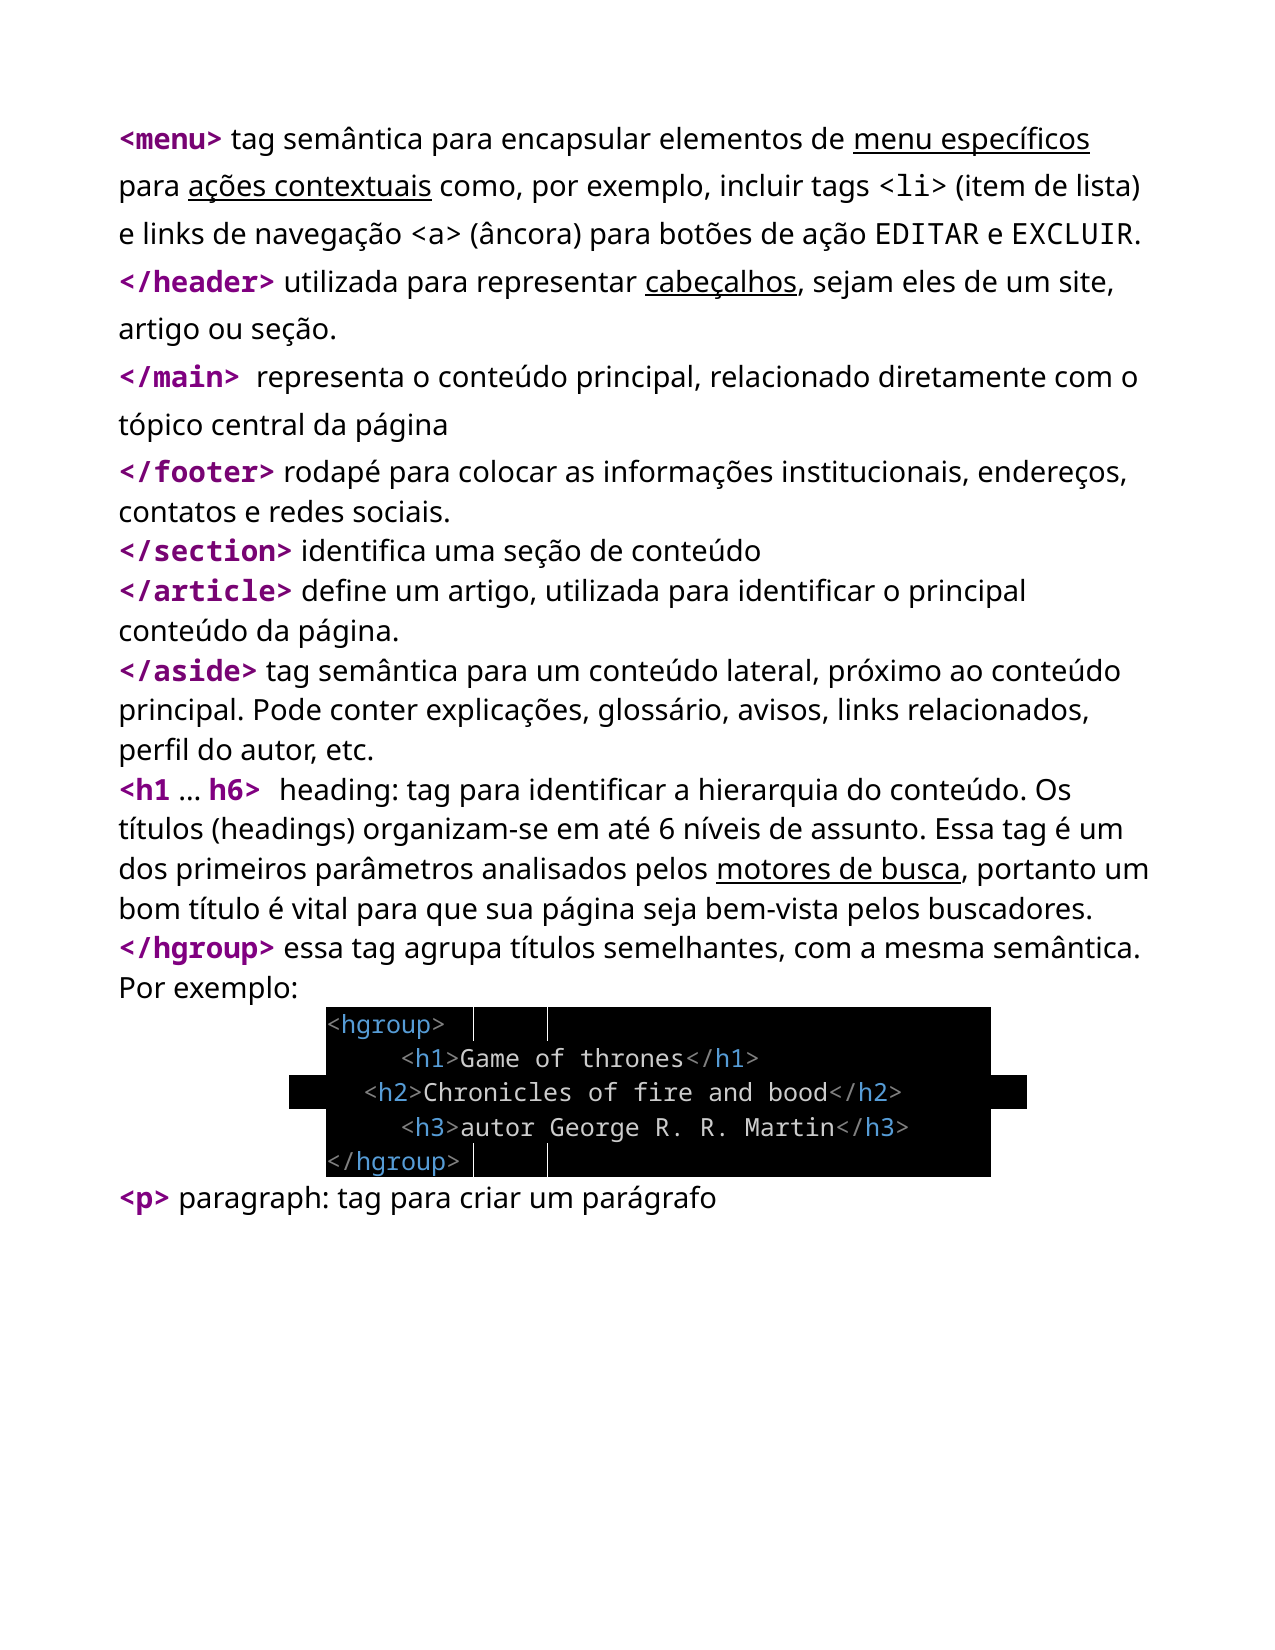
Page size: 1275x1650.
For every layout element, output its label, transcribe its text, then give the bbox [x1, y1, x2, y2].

text <h2>Chronicles of fire and bood</h2> [118, 1075, 1198, 1109]
text <h1>Game of thrones</h1> [118, 1041, 1198, 1075]
text </main> representa o conteúdo principal, relacionado diretamente com o tópico central da página [118, 356, 1157, 443]
text </footer> rodapé para colocar as informações institucionais, endereços, contatos e redes sociais. [118, 451, 1198, 531]
text <p> paragraph: tag para criar um parágrafo [118, 1177, 1157, 1217]
text </hgroup> [118, 1143, 1198, 1177]
text </section> identifica uma seção de conteúdo [118, 531, 1198, 570]
text </hgroup> essa tag agrupa títulos semelhantes, com a mesma semântica. Por exemplo: [118, 928, 1198, 1007]
text <menu> tag semântica para encapsular elementos de menu específicos para ações contextuais como, por exemplo, incluir tags <li> (item de lista) e links de navegação <a> (âncora) para botões de ação EDITAR e EXCLUIR. </header> utilizada para representar cabeçalhos, sejam eles de um site, artigo ou seção. [118, 118, 1157, 348]
text <h1 … h6> heading: tag para identificar a hierarquia do conteúdo. Os títulos (headings) organizam-se em até 6 níveis de assunto. Essa tag é um dos primeiros parâmetros analisados pelos motores de busca, portanto um bom título é vital para que sua página seja bem-vista pelos buscadores. [118, 769, 1157, 928]
text <hgroup> [118, 1007, 1198, 1041]
text </article> define um artigo, utilizada para identificar o principal conteúdo da página. </aside> tag semântica para um conteúdo lateral, próximo ao conteúdo principal. Pode conter explicações, glossário, avisos, links relacionados, perfil do autor, etc. [118, 570, 1157, 769]
text <h3>autor George R. R. Martin</h3> [118, 1109, 1198, 1143]
